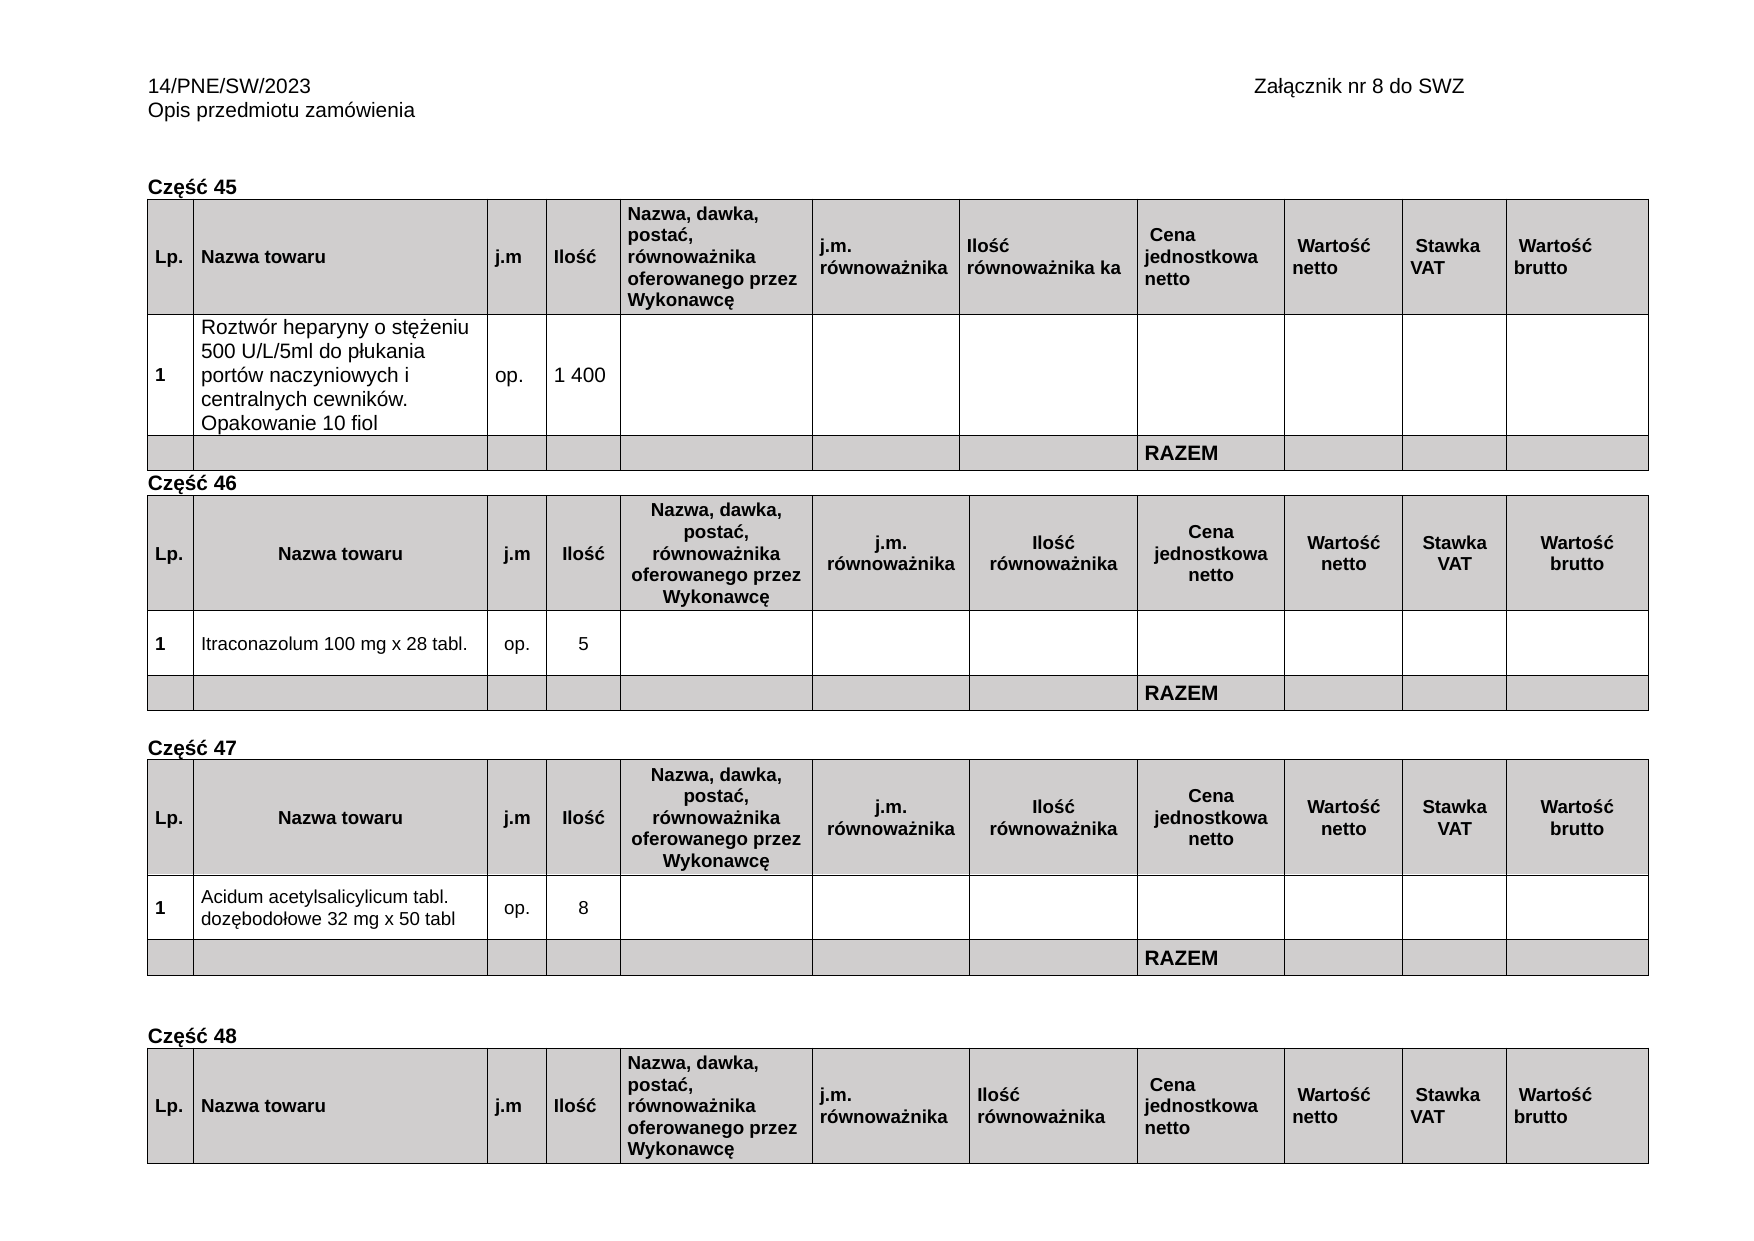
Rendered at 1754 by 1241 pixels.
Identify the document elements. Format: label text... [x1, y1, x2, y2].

table_header Wartość netto [1285, 496, 1402, 610]
table_cell [1285, 876, 1402, 939]
table_cell [960, 315, 1137, 434]
table_header Lp. [148, 1049, 193, 1163]
table_cell [970, 876, 1137, 939]
table_cell [1507, 940, 1648, 975]
table_cell op. [488, 876, 546, 939]
table_cell [1285, 436, 1402, 470]
table_header Wartość brutto [1507, 760, 1648, 874]
table_cell [488, 676, 546, 710]
table_header Nazwa, dawka, postać, równoważnika oferowanego przez Wykonawcę [621, 496, 812, 610]
table_cell [621, 876, 812, 939]
table_cell [1285, 940, 1402, 975]
text Część 46 [148, 471, 1606, 495]
table_header j.m. równoważnika [813, 1049, 969, 1163]
table_header Wartość netto [1285, 1049, 1402, 1163]
table_header Stawka VAT [1403, 760, 1506, 874]
table_cell op. [488, 611, 546, 675]
table_header Wartość netto [1285, 760, 1402, 874]
table_header Nazwa towaru [194, 1049, 487, 1163]
table_header Ilość [547, 1049, 620, 1163]
table_header Cena jednostkowa netto [1138, 496, 1284, 610]
table_cell [960, 436, 1137, 470]
table_header Wartość brutto [1507, 200, 1648, 314]
table_header Ilość równoważnika [970, 496, 1137, 610]
table_cell Itraconazolum 100 mg x 28 tabl. [194, 611, 487, 675]
table_header j.m. równoważnika [813, 200, 959, 314]
table_header Ilość [547, 760, 620, 874]
table_cell [1403, 676, 1506, 710]
table_header Nazwa, dawka, postać, równoważnika oferowanego przez Wykonawcę [621, 1049, 812, 1163]
table_cell [1507, 436, 1648, 470]
table_header Nazwa towaru [194, 200, 487, 314]
table_cell RAZEM [1138, 436, 1284, 470]
table_header Cena jednostkowa netto [1138, 1049, 1284, 1163]
table_header Nazwa, dawka, postać, równoważnika oferowanego przez Wykonawcę [621, 760, 812, 874]
table_header j.m. równoważnika [813, 760, 969, 874]
table_cell [1403, 436, 1506, 470]
table_cell [488, 436, 546, 470]
table_cell [621, 676, 812, 710]
table_cell [621, 315, 812, 434]
text Część 47 [148, 735, 1606, 759]
table_header Ilość [547, 496, 620, 610]
table_cell [148, 940, 193, 975]
table_cell [813, 315, 959, 434]
table_cell [547, 436, 620, 470]
table_cell [1403, 315, 1506, 434]
table_header Stawka VAT [1403, 1049, 1506, 1163]
table_cell 1 [148, 876, 193, 939]
table_header j.m [488, 200, 546, 314]
table_header Ilość [547, 200, 620, 314]
table_cell [1507, 611, 1648, 675]
table_cell 1 400 [547, 315, 620, 434]
table_cell [1507, 676, 1648, 710]
table_cell 1 [148, 315, 193, 434]
table_cell Acidum acetylsalicylicum tabl. dozębodołowe 32 mg x 50 tabl [194, 876, 487, 939]
table_header Cena jednostkowa netto [1138, 760, 1284, 874]
table_cell [621, 436, 812, 470]
table_header Lp. [148, 496, 193, 610]
text Część 45 [148, 174, 1606, 198]
table_header Wartość brutto [1507, 496, 1648, 610]
table_cell [1403, 940, 1506, 975]
table_cell [194, 676, 487, 710]
table_header Wartość netto [1285, 200, 1402, 314]
table_header Nazwa towaru [194, 496, 487, 610]
table_cell [1138, 315, 1284, 434]
table_cell RAZEM [1138, 676, 1284, 710]
table_cell [488, 940, 546, 975]
table_header Nazwa towaru [194, 760, 487, 874]
table_cell [1285, 315, 1402, 434]
table_cell [1138, 611, 1284, 675]
table_header Wartość brutto [1507, 1049, 1648, 1163]
table_header Lp. [148, 760, 193, 874]
table_cell [813, 876, 969, 939]
table_header j.m [488, 496, 546, 610]
table_header Ilość równoważnika ka [960, 200, 1137, 314]
table_cell [1285, 676, 1402, 710]
table_header j.m. równoważnika [813, 496, 969, 610]
table_header Stawka VAT [1403, 496, 1506, 610]
table_cell [194, 940, 487, 975]
table_cell [621, 940, 812, 975]
table_header Ilość równoważnika [970, 760, 1137, 874]
table_cell [1403, 876, 1506, 939]
table_cell 1 [148, 611, 193, 675]
table_cell [970, 940, 1137, 975]
table_cell [970, 676, 1137, 710]
table_cell [813, 436, 959, 470]
table_header Stawka VAT [1403, 200, 1506, 314]
table_cell [970, 611, 1137, 675]
table_cell Roztwór heparyny o stężeniu 500 U/L/5ml do płukania portów naczyniowych i centralnych cewników. Opakowanie 10 fiol [194, 315, 487, 434]
table_cell op. [488, 315, 546, 434]
table_cell 5 [547, 611, 620, 675]
table_cell [813, 676, 969, 710]
table_header j.m [488, 760, 546, 874]
table_cell [813, 940, 969, 975]
table_header Lp. [148, 200, 193, 314]
table_cell [1403, 611, 1506, 675]
table_header j.m [488, 1049, 546, 1163]
table_header Ilość równoważnika [970, 1049, 1137, 1163]
table_cell [194, 436, 487, 470]
table_cell [148, 676, 193, 710]
table_header Nazwa, dawka, postać, równoważnika oferowanego przez Wykonawcę [621, 200, 812, 314]
table_cell [1507, 876, 1648, 939]
table_cell [547, 676, 620, 710]
table_cell [1507, 315, 1648, 434]
table_cell RAZEM [1138, 940, 1284, 975]
table_cell [1138, 876, 1284, 939]
table_cell [813, 611, 969, 675]
text Część 48 [148, 1024, 1606, 1048]
table_cell [148, 436, 193, 470]
table_cell 8 [547, 876, 620, 939]
table_cell [1285, 611, 1402, 675]
table_cell [547, 940, 620, 975]
table_cell [621, 611, 812, 675]
table_header Cena jednostkowa netto [1138, 200, 1284, 314]
